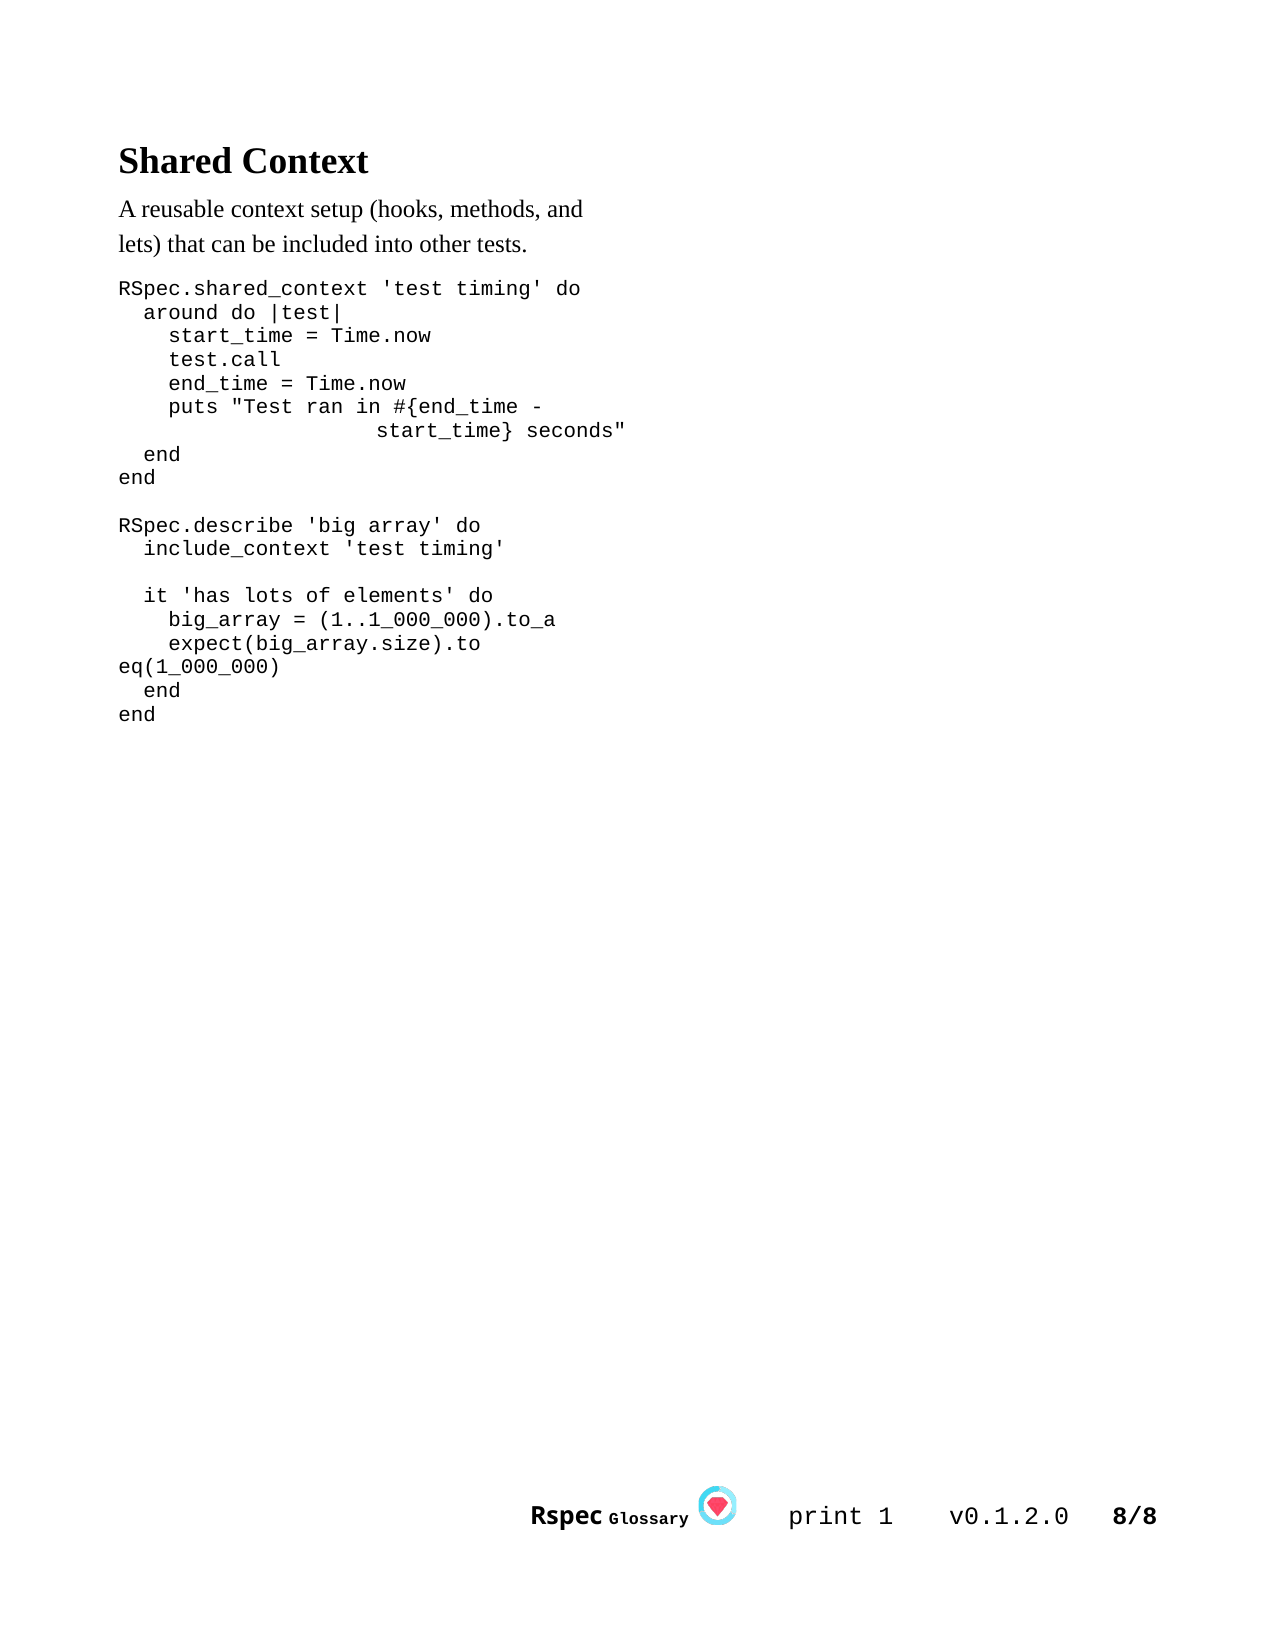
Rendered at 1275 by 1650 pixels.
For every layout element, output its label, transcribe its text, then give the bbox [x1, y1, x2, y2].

text puts "Test ran in #{end_time - [118, 396, 626, 420]
text start_time} seconds" [118, 420, 626, 444]
text big_array = (1..1_000_000).to_a [118, 609, 626, 633]
subtitle Shared Context [118, 139, 626, 182]
text include_context 'test timing' [118, 538, 626, 562]
text A reusable context setup (hooks, methods, and lets) that can be included into other tests. [118, 194, 626, 258]
text RSpec.describe 'big array' do [118, 514, 626, 538]
text RSpec.shared_context 'test timing' do [118, 278, 626, 302]
text end_time = Time.now [118, 373, 626, 396]
text end [118, 467, 626, 491]
picture [698, 1486, 737, 1525]
text end [118, 704, 626, 727]
text test.call [118, 349, 626, 373]
text it 'has lots of elements' do [118, 586, 626, 609]
text end [118, 444, 626, 467]
text around do |test| [118, 302, 626, 325]
text start_time = Time.now [118, 325, 626, 349]
text expect(big_array.size).to eq(1_000_000) [118, 633, 626, 680]
text end [118, 680, 626, 704]
